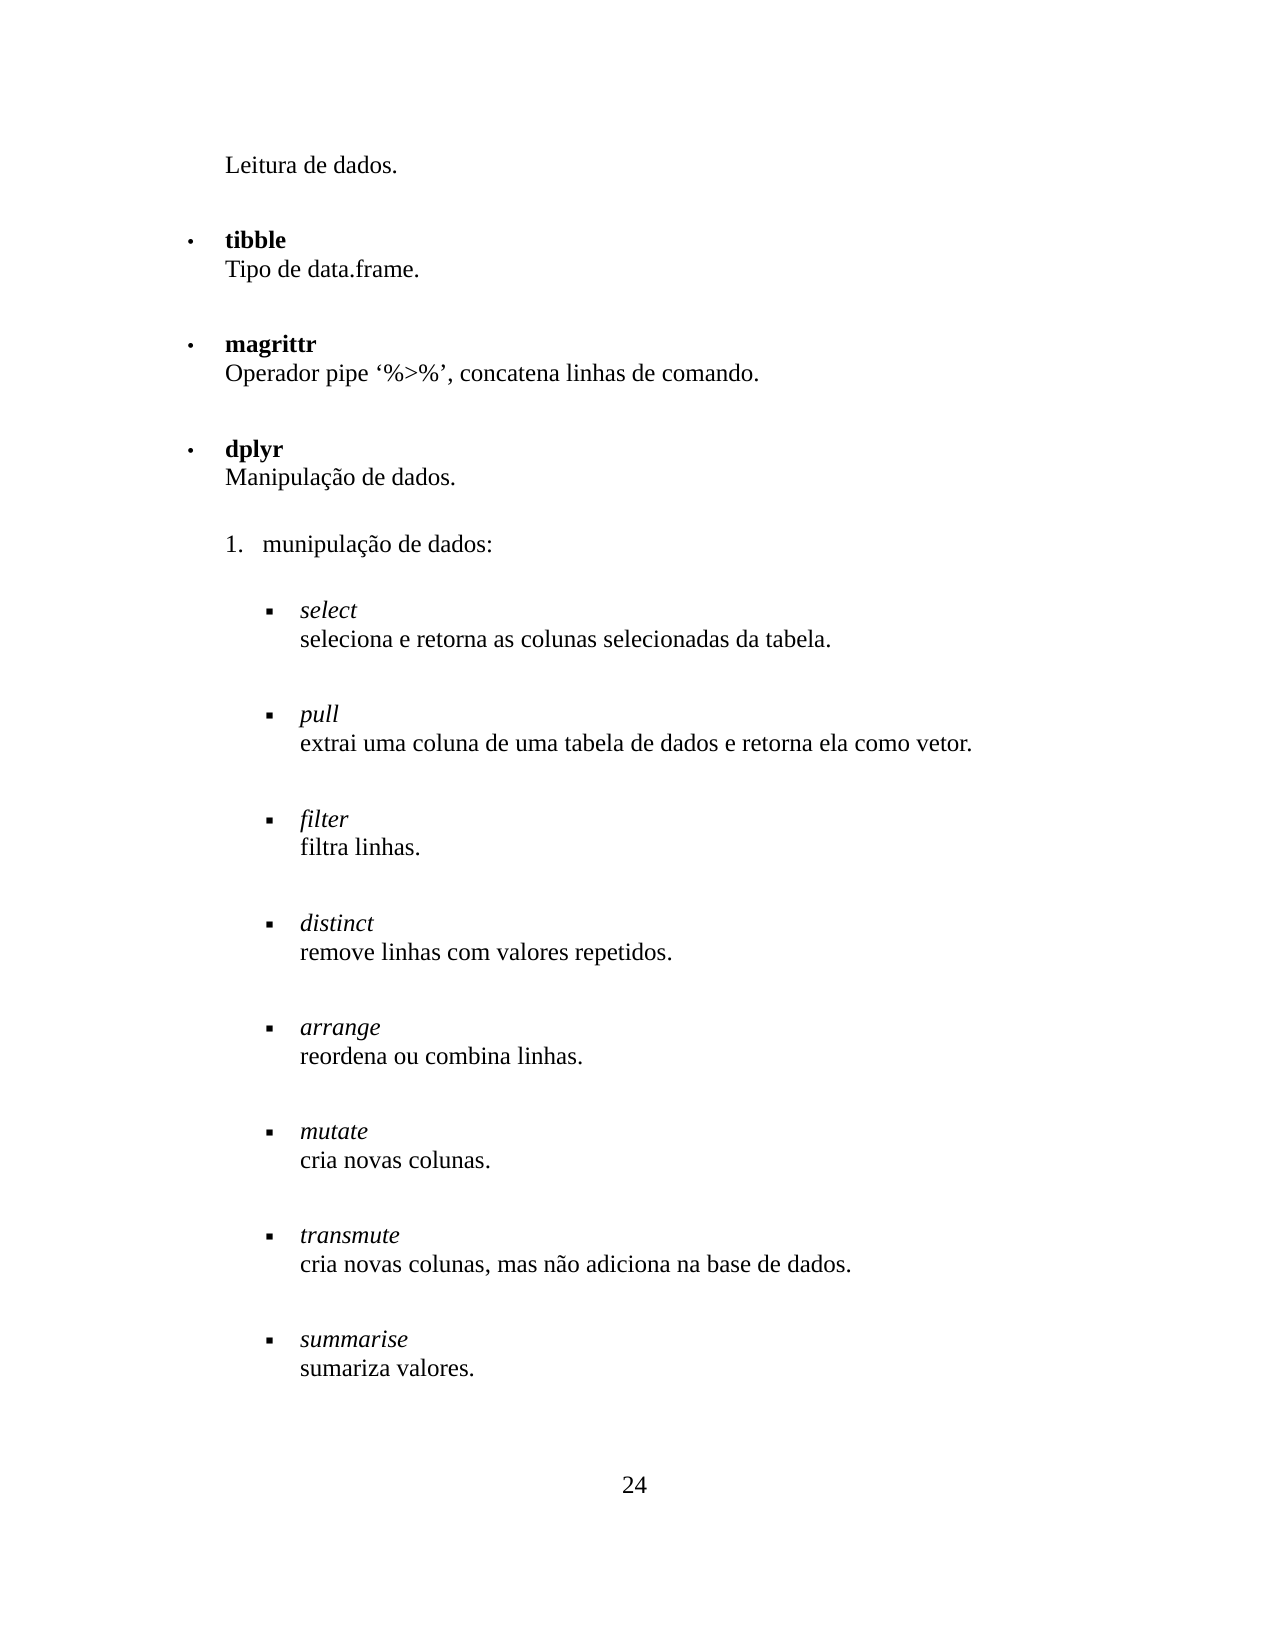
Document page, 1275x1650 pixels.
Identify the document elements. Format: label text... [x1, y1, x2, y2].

list summarise sumariza valores. [262, 1324, 1125, 1411]
list arrange reordena ou combina linhas. [262, 1012, 1125, 1098]
list dplyr Manipulação de dados. [187, 434, 1125, 520]
list magrittr Operador pipe ‘%>%’, concatena linhas de comando. [187, 329, 1125, 416]
list tibble Tipo de data.frame. [187, 225, 1125, 312]
list transmute cria novas colunas, mas não adiciona na base de dados. [262, 1220, 1125, 1307]
list mutate cria novas colunas. [262, 1116, 1125, 1202]
list munipulação de dados: [225, 529, 1125, 586]
list distinct remove linhas com valores repetidos. [262, 908, 1125, 994]
list select seleciona e retorna as colunas selecionadas da tabela. [262, 595, 1125, 682]
list filter filtra linhas. [262, 804, 1125, 890]
list pull extrai uma coluna de uma tabela de dados e retorna ela como vetor. [262, 699, 1125, 786]
list readr Leitura de dados. [187, 150, 1125, 207]
